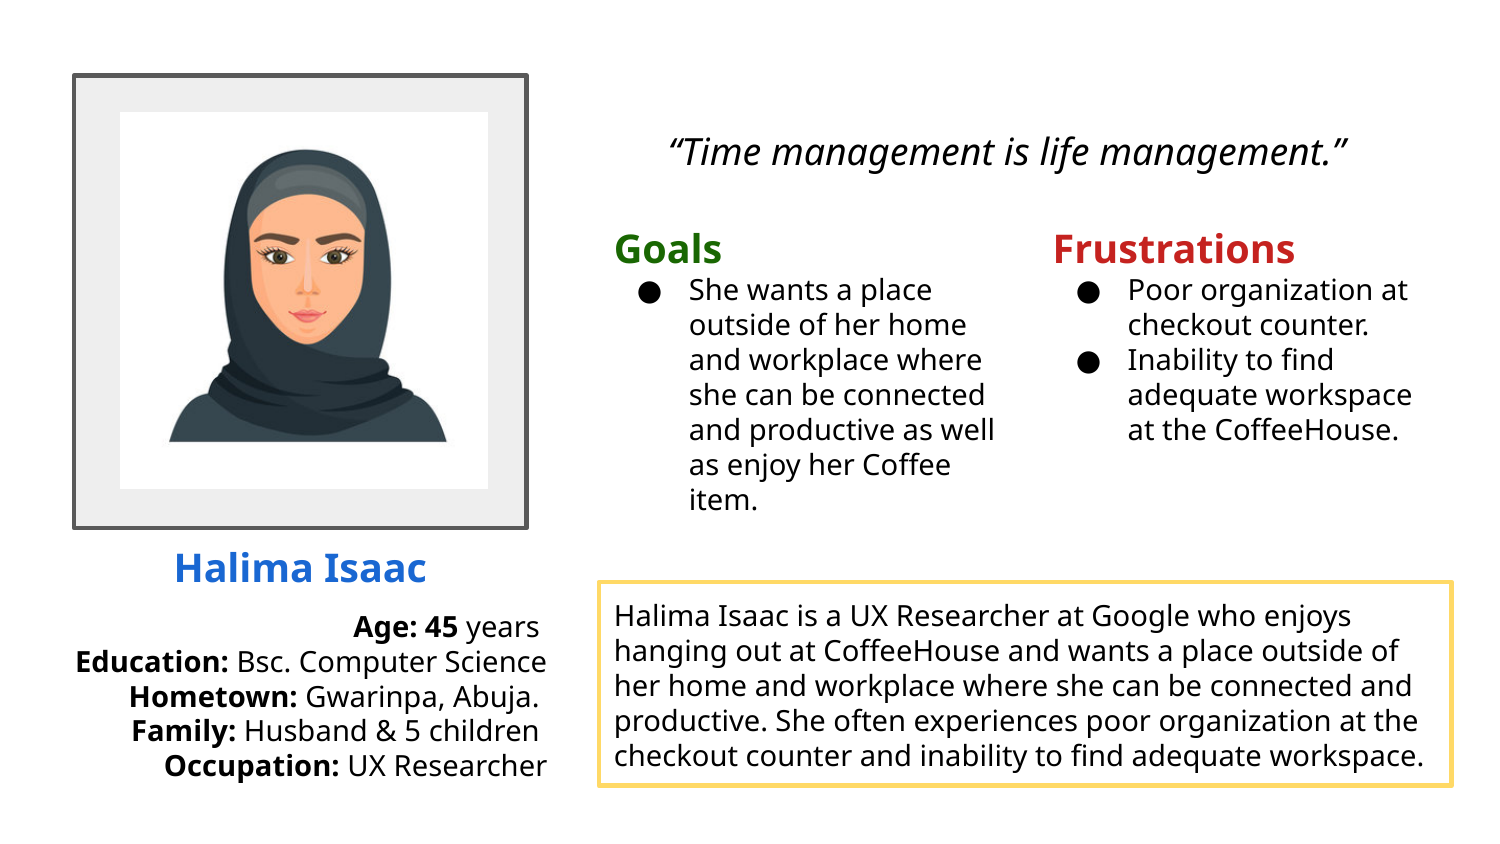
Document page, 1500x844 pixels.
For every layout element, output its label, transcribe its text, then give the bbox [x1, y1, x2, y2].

text_box [73, 75, 527, 528]
text_box Frustrations Poor organization at checkout counter. Inability to find adequate workspace at the CoffeeHouse. [1037, 209, 1452, 527]
picture [120, 112, 488, 489]
text_box Age: 45 years Education: Bsc. Computer Science Hometown: Gwarinpa, Abuja. Family: Husband & 5 children Occupation: UX Researcher [53, 592, 563, 793]
text_box “Time management is life management.” [598, 75, 1425, 225]
text_box Goals She wants a place outside of her home and workplace where she can be connected and productive as well as enjoy her Coffee item. [598, 209, 1013, 527]
text_box Halima Isaac [73, 528, 527, 592]
text_box Halima Isaac is a UX Researcher at Google who enjoys hanging out at CoffeeHouse and wants a place outside of her home and workplace where she can be connected and productive. She often experiences poor organization at the checkout counter and inability to find adequate workspace. [598, 581, 1452, 786]
